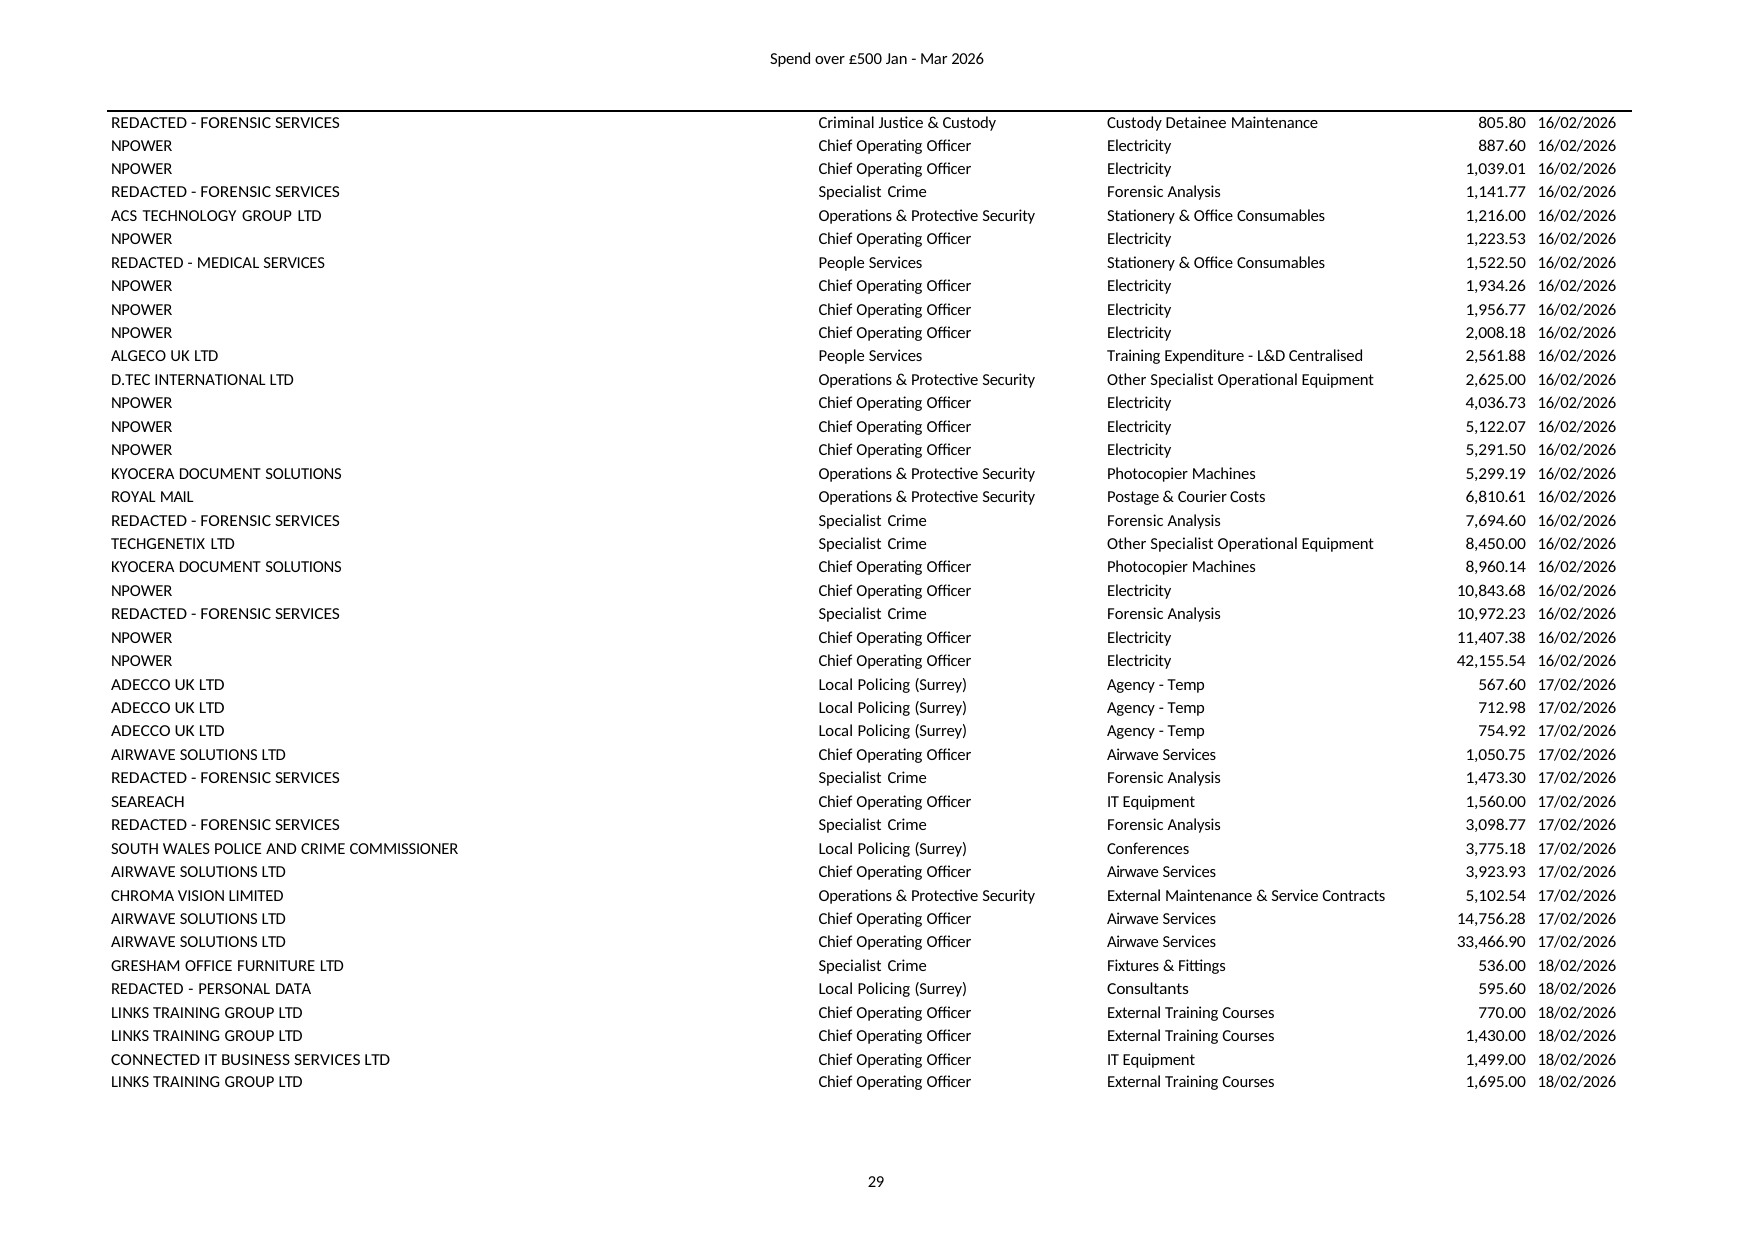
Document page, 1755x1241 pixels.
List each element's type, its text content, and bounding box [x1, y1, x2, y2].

table_cell 3,098.77 [1414, 813, 1533, 837]
table_cell 16/02/2026 [1534, 204, 1632, 227]
table_cell Chief Operating Officer [814, 321, 1103, 344]
table_cell REDACTED - FORENSIC SERVICES [107, 813, 814, 837]
table_cell NPOWER [107, 415, 814, 438]
table_cell 16/02/2026 [1534, 579, 1632, 602]
table_cell 17/02/2026 [1534, 907, 1632, 930]
table_cell 16/02/2026 [1534, 509, 1632, 532]
table_cell ROYAL MAIL [107, 485, 814, 508]
table_cell 887.60 [1414, 134, 1533, 157]
table_cell 16/02/2026 [1534, 532, 1632, 555]
table_cell 18/02/2026 [1534, 977, 1632, 1001]
table_cell 1,141.77 [1414, 180, 1533, 204]
table_cell 16/02/2026 [1534, 649, 1632, 673]
table_cell Electricity [1103, 157, 1413, 180]
table_cell 16/02/2026 [1534, 345, 1632, 368]
table_cell Electricity [1103, 649, 1413, 673]
table_cell NPOWER [107, 227, 814, 251]
table_cell Chief Operating Officer [814, 298, 1103, 321]
table_cell 1,050.75 [1414, 743, 1533, 766]
table_cell 1,039.01 [1414, 157, 1533, 180]
table_cell 16/02/2026 [1534, 157, 1632, 180]
table_cell 18/02/2026 [1534, 1071, 1632, 1093]
table_cell NPOWER [107, 157, 814, 180]
table_cell People Services [814, 345, 1103, 368]
table_cell Operations & Protective Security [814, 884, 1103, 907]
table_cell Chief Operating Officer [814, 1048, 1103, 1071]
table_cell Specialist Crime [814, 509, 1103, 532]
table_cell Forensic Analysis [1103, 509, 1413, 532]
table_cell REDACTED - FORENSIC SERVICES [107, 509, 814, 532]
table_cell 17/02/2026 [1534, 790, 1632, 813]
table_cell NPOWER [107, 579, 814, 602]
table_cell Electricity [1103, 579, 1413, 602]
table_cell 8,450.00 [1414, 532, 1533, 555]
table_cell External Maintenance & Service Contracts [1103, 884, 1413, 907]
table_cell Chief Operating Officer [814, 930, 1103, 954]
table_cell 16/02/2026 [1534, 485, 1632, 508]
table_cell Electricity [1103, 415, 1413, 438]
table_cell LINKS TRAINING GROUP LTD [107, 1001, 814, 1024]
table_cell 11,407.38 [1414, 626, 1533, 649]
table_cell 17/02/2026 [1534, 884, 1632, 907]
table_cell 18/02/2026 [1534, 1001, 1632, 1024]
table_cell Electricity [1103, 134, 1413, 157]
table_cell 18/02/2026 [1534, 954, 1632, 977]
table_cell Chief Operating Officer [814, 415, 1103, 438]
table_cell NPOWER [107, 134, 814, 157]
table_cell 16/02/2026 [1534, 626, 1632, 649]
table_cell 33,466.90 [1414, 930, 1533, 954]
table_cell 17/02/2026 [1534, 813, 1632, 837]
table_cell 3,775.18 [1414, 837, 1533, 860]
table_cell REDACTED - MEDICAL SERVICES [107, 251, 814, 274]
table_cell 42,155.54 [1414, 649, 1533, 673]
table_cell Training Expenditure - L&D Centralised [1103, 345, 1413, 368]
table_cell Airwave Services [1103, 907, 1413, 930]
table_cell Agency - Temp [1103, 673, 1413, 696]
table_cell ADECCO UK LTD [107, 720, 814, 743]
table_cell 536.00 [1414, 954, 1533, 977]
table_cell Chief Operating Officer [814, 157, 1103, 180]
table_cell Chief Operating Officer [814, 1071, 1103, 1093]
table_cell 1,473.30 [1414, 766, 1533, 790]
table_cell Stationery & Office Consumables [1103, 251, 1413, 274]
table_cell 5,122.07 [1414, 415, 1533, 438]
table_cell Conferences [1103, 837, 1413, 860]
table_cell 10,972.23 [1414, 602, 1533, 626]
table_cell Photocopier Machines [1103, 555, 1413, 579]
table_cell 3,923.93 [1414, 860, 1533, 883]
table_cell ALGECO UK LTD [107, 345, 814, 368]
table_cell Specialist Crime [814, 813, 1103, 837]
table_cell Chief Operating Officer [814, 227, 1103, 251]
table_cell Chief Operating Officer [814, 1001, 1103, 1024]
table_cell Chief Operating Officer [814, 134, 1103, 157]
table_cell Chief Operating Officer [814, 555, 1103, 579]
table_cell 17/02/2026 [1534, 696, 1632, 719]
table_cell Electricity [1103, 321, 1413, 344]
table_cell NPOWER [107, 438, 814, 462]
table_cell NPOWER [107, 391, 814, 415]
table_cell 10,843.68 [1414, 579, 1533, 602]
table_cell 7,694.60 [1414, 509, 1533, 532]
table_cell Operations & Protective Security [814, 462, 1103, 485]
table_cell 754.92 [1414, 720, 1533, 743]
table_cell Stationery & Office Consumables [1103, 204, 1413, 227]
table_cell IT Equipment [1103, 1048, 1413, 1071]
table_cell 1,956.77 [1414, 298, 1533, 321]
table_cell Custody Detainee Maintenance [1103, 112, 1413, 133]
table_cell ADECCO UK LTD [107, 696, 814, 719]
table_cell 5,291.50 [1414, 438, 1533, 462]
table_cell 1,522.50 [1414, 251, 1533, 274]
table_cell Operations & Protective Security [814, 368, 1103, 391]
table_cell Forensic Analysis [1103, 813, 1413, 837]
table_cell 18/02/2026 [1534, 1024, 1632, 1048]
table_cell 16/02/2026 [1534, 180, 1632, 204]
table_cell Chief Operating Officer [814, 907, 1103, 930]
table_cell REDACTED - FORENSIC SERVICES [107, 112, 814, 133]
table_cell 2,625.00 [1414, 368, 1533, 391]
table_cell Local Policing (Surrey) [814, 696, 1103, 719]
table_cell NPOWER [107, 626, 814, 649]
table_cell Specialist Crime [814, 954, 1103, 977]
table_cell Local Policing (Surrey) [814, 977, 1103, 1001]
table_cell 1,499.00 [1414, 1048, 1533, 1071]
table_cell Specialist Crime [814, 532, 1103, 555]
table_cell 5,102.54 [1414, 884, 1533, 907]
table_cell Local Policing (Surrey) [814, 720, 1103, 743]
table_cell 17/02/2026 [1534, 930, 1632, 954]
table_cell 16/02/2026 [1534, 555, 1632, 579]
table_cell 17/02/2026 [1534, 720, 1632, 743]
table_cell Other Specialist Operational Equipment [1103, 532, 1413, 555]
table_cell AIRWAVE SOLUTIONS LTD [107, 743, 814, 766]
table_cell 14,756.28 [1414, 907, 1533, 930]
table_cell Chief Operating Officer [814, 391, 1103, 415]
table_cell 17/02/2026 [1534, 766, 1632, 790]
table_cell LINKS TRAINING GROUP LTD [107, 1071, 814, 1093]
table_cell Agency - Temp [1103, 720, 1413, 743]
table_cell Electricity [1103, 626, 1413, 649]
table_cell 16/02/2026 [1534, 602, 1632, 626]
table_cell People Services [814, 251, 1103, 274]
table_cell Specialist Crime [814, 766, 1103, 790]
table_cell 16/02/2026 [1534, 321, 1632, 344]
table_cell Chief Operating Officer [814, 790, 1103, 813]
table_cell 1,695.00 [1414, 1071, 1533, 1093]
table_cell 567.60 [1414, 673, 1533, 696]
table_cell 16/02/2026 [1534, 298, 1632, 321]
table_cell 16/02/2026 [1534, 251, 1632, 274]
table_cell Chief Operating Officer [814, 649, 1103, 673]
table_cell Operations & Protective Security [814, 485, 1103, 508]
table_cell Criminal Justice & Custody [814, 112, 1103, 133]
table_cell 4,036.73 [1414, 391, 1533, 415]
table_cell Specialist Crime [814, 180, 1103, 204]
table_cell ADECCO UK LTD [107, 673, 814, 696]
table_cell KYOCERA DOCUMENT SOLUTIONS [107, 462, 814, 485]
table_cell Agency - Temp [1103, 696, 1413, 719]
table_cell AIRWAVE SOLUTIONS LTD [107, 860, 814, 883]
table_cell D.TEC INTERNATIONAL LTD [107, 368, 814, 391]
table_cell TECHGENETIX LTD [107, 532, 814, 555]
table_cell 16/02/2026 [1534, 462, 1632, 485]
table_cell NPOWER [107, 298, 814, 321]
table_cell Forensic Analysis [1103, 602, 1413, 626]
table_cell 16/02/2026 [1534, 227, 1632, 251]
table_cell 770.00 [1414, 1001, 1533, 1024]
table_cell 595.60 [1414, 977, 1533, 1001]
table_cell SEAREACH [107, 790, 814, 813]
table_cell Forensic Analysis [1103, 766, 1413, 790]
table_cell Chief Operating Officer [814, 626, 1103, 649]
table_cell 18/02/2026 [1534, 1048, 1632, 1071]
table_cell Chief Operating Officer [814, 438, 1103, 462]
table_cell NPOWER [107, 274, 814, 298]
table_cell Photocopier Machines [1103, 462, 1413, 485]
table_cell 1,934.26 [1414, 274, 1533, 298]
table_cell Forensic Analysis [1103, 180, 1413, 204]
table_cell REDACTED - FORENSIC SERVICES [107, 602, 814, 626]
table_cell 16/02/2026 [1534, 274, 1632, 298]
table_cell External Training Courses [1103, 1001, 1413, 1024]
table_cell ACS TECHNOLOGY GROUP LTD [107, 204, 814, 227]
table_cell 16/02/2026 [1534, 134, 1632, 157]
table_cell 1,430.00 [1414, 1024, 1533, 1048]
table_cell AIRWAVE SOLUTIONS LTD [107, 930, 814, 954]
table_cell REDACTED - FORENSIC SERVICES [107, 766, 814, 790]
table_cell Airwave Services [1103, 743, 1413, 766]
table_cell NPOWER [107, 649, 814, 673]
table_cell Consultants [1103, 977, 1413, 1001]
table_cell CONNECTED IT BUSINESS SERVICES LTD [107, 1048, 814, 1071]
table_cell 17/02/2026 [1534, 673, 1632, 696]
table_cell 805.80 [1414, 112, 1533, 133]
table_cell Local Policing (Surrey) [814, 673, 1103, 696]
table_cell 16/02/2026 [1534, 391, 1632, 415]
table_cell Chief Operating Officer [814, 1024, 1103, 1048]
table_cell Other Specialist Operational Equipment [1103, 368, 1413, 391]
table_cell 6,810.61 [1414, 485, 1533, 508]
table_cell GRESHAM OFFICE FURNITURE LTD [107, 954, 814, 977]
table_cell KYOCERA DOCUMENT SOLUTIONS [107, 555, 814, 579]
table_cell REDACTED - FORENSIC SERVICES [107, 180, 814, 204]
table_cell 16/02/2026 [1534, 415, 1632, 438]
table_cell REDACTED - PERSONAL DATA [107, 977, 814, 1001]
table_cell Airwave Services [1103, 930, 1413, 954]
table_cell AIRWAVE SOLUTIONS LTD [107, 907, 814, 930]
table_cell 5,299.19 [1414, 462, 1533, 485]
table_cell 712.98 [1414, 696, 1533, 719]
table_cell Chief Operating Officer [814, 743, 1103, 766]
table_cell Electricity [1103, 391, 1413, 415]
table_cell LINKS TRAINING GROUP LTD [107, 1024, 814, 1048]
table_cell 17/02/2026 [1534, 743, 1632, 766]
table_cell 1,223.53 [1414, 227, 1533, 251]
table_cell External Training Courses [1103, 1071, 1413, 1093]
table_cell 8,960.14 [1414, 555, 1533, 579]
table_cell Electricity [1103, 438, 1413, 462]
table_cell 17/02/2026 [1534, 860, 1632, 883]
table_cell NPOWER [107, 321, 814, 344]
table_cell IT Equipment [1103, 790, 1413, 813]
table_cell Electricity [1103, 298, 1413, 321]
table_cell 17/02/2026 [1534, 837, 1632, 860]
table_cell SOUTH WALES POLICE AND CRIME COMMISSIONER [107, 837, 814, 860]
table_cell 1,216.00 [1414, 204, 1533, 227]
table_cell Specialist Crime [814, 602, 1103, 626]
table_cell Chief Operating Officer [814, 860, 1103, 883]
table_cell Fixtures & Fittings [1103, 954, 1413, 977]
table_cell 16/02/2026 [1534, 438, 1632, 462]
table_cell Chief Operating Officer [814, 274, 1103, 298]
table_cell Chief Operating Officer [814, 579, 1103, 602]
table_cell External Training Courses [1103, 1024, 1413, 1048]
table_cell Airwave Services [1103, 860, 1413, 883]
table_cell Electricity [1103, 274, 1413, 298]
table_cell Postage & Courier Costs [1103, 485, 1413, 508]
table_cell 2,561.88 [1414, 345, 1533, 368]
table_cell 1,560.00 [1414, 790, 1533, 813]
table_cell Operations & Protective Security [814, 204, 1103, 227]
table_cell Local Policing (Surrey) [814, 837, 1103, 860]
table_cell Electricity [1103, 227, 1413, 251]
table_cell 16/02/2026 [1534, 112, 1632, 133]
table_cell 16/02/2026 [1534, 368, 1632, 391]
table_cell CHROMA VISION LIMITED [107, 884, 814, 907]
table_cell 2,008.18 [1414, 321, 1533, 344]
